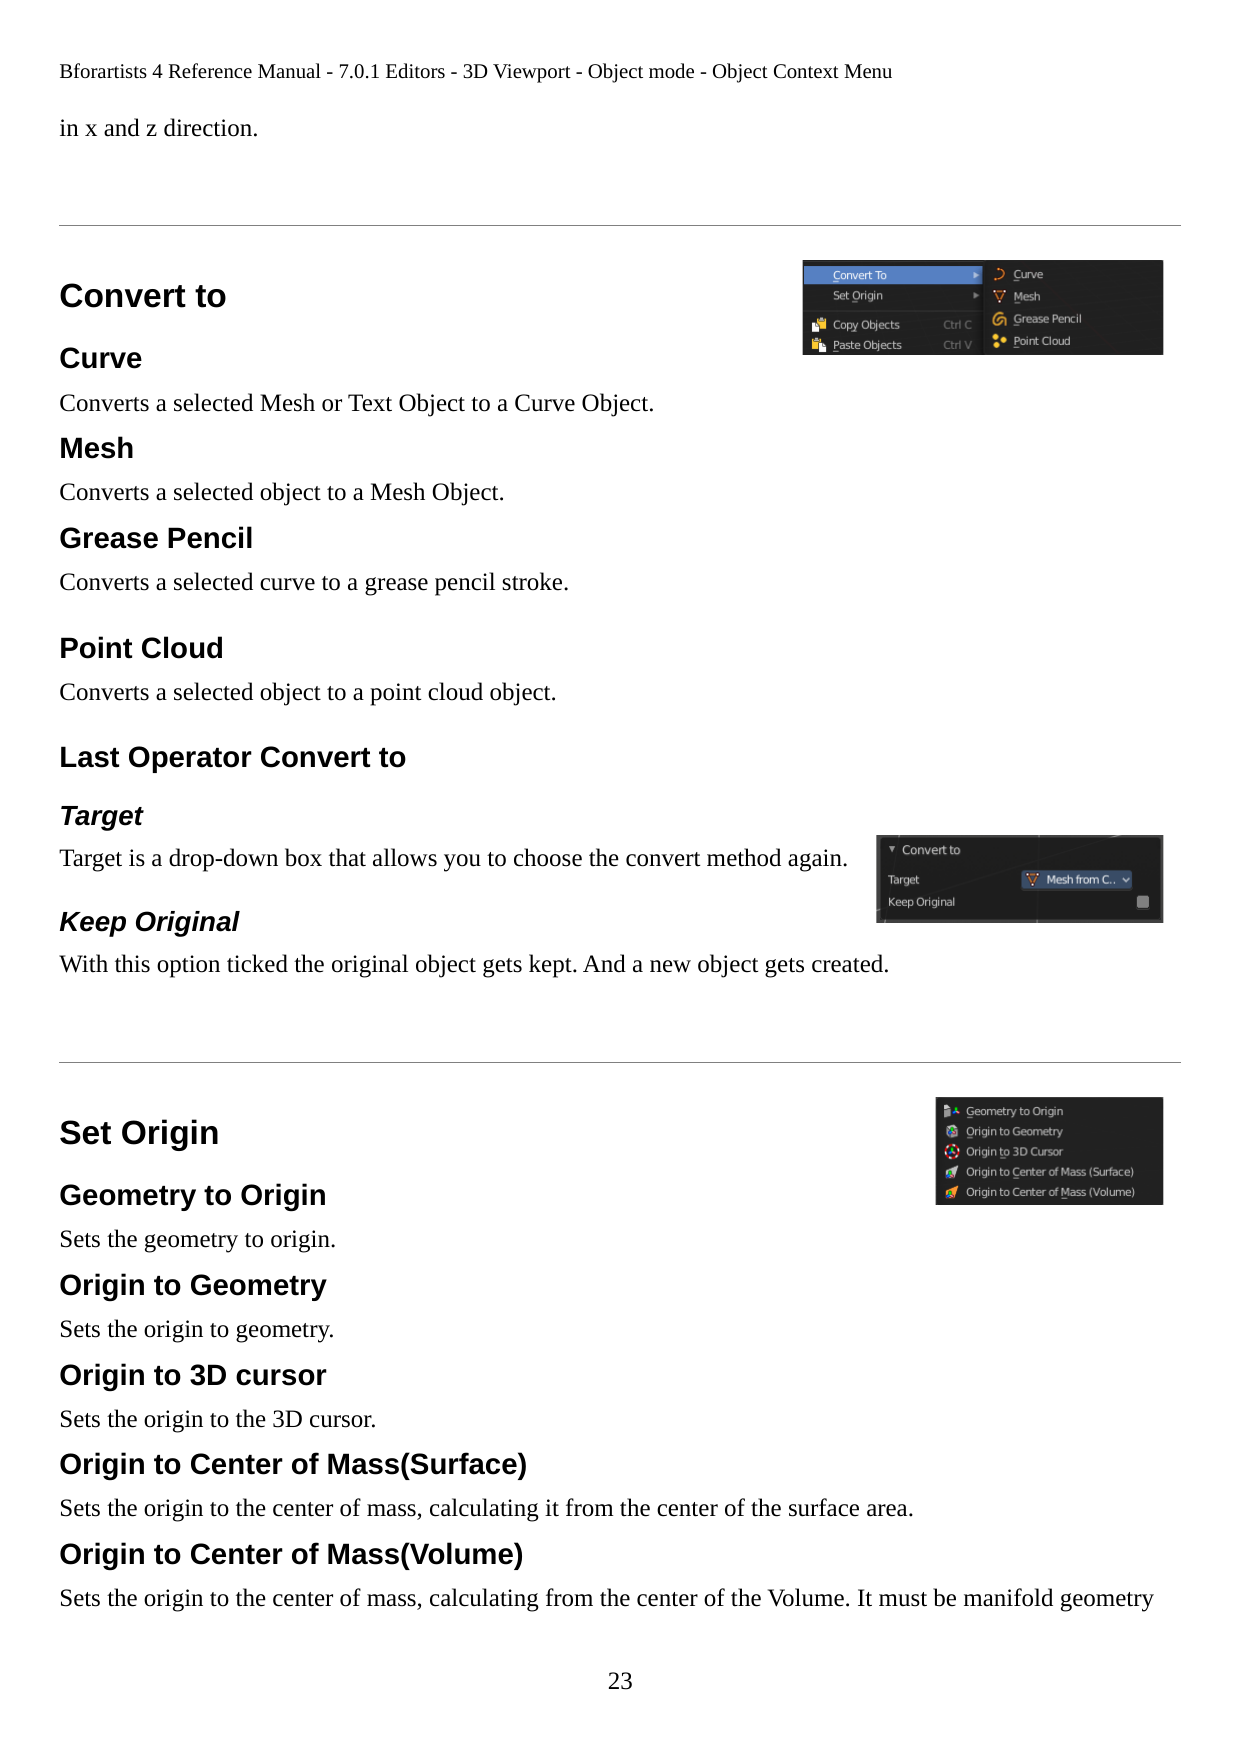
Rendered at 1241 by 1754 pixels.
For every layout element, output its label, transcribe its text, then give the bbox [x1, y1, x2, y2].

subtitle Grease Pencil [59, 521, 1181, 554]
subtitle Last Operator Convert to [59, 740, 1181, 774]
subtitle Origin to Geometry [59, 1268, 1181, 1302]
text Sets the geometry to origin. [59, 1224, 1181, 1253]
text Converts a selected object to a point cloud object. [59, 677, 1181, 706]
subtitle [1164, 276, 1181, 314]
subtitle Origin to Center of Mass(Surface) [59, 1447, 1181, 1481]
subtitle Keep Original [59, 905, 1181, 937]
text Sets the origin to the center of mass, calculating from the center of the Volume. It must be manifold geometry [59, 1583, 1181, 1612]
subtitle Set Origin [59, 1113, 935, 1151]
subtitle Point Cloud [59, 631, 1181, 664]
text Target is a drop-down box that allows you to choose the convert method again. [59, 843, 876, 872]
subtitle Target [59, 799, 1181, 831]
subtitle Geometry to Origin [59, 1178, 1181, 1212]
subtitle Origin to 3D cursor [59, 1357, 1181, 1391]
text Sets the origin to the center of mass, calculating it from the center of the surface area. [59, 1493, 1181, 1522]
text Converts a selected Mesh or Text Object to a Curve Object. [59, 388, 1181, 416]
picture [876, 835, 1164, 923]
text Sets the origin to the 3D cursor. [59, 1404, 1181, 1432]
text With this option ticked the original object gets kept. And a new object gets created. [59, 949, 1181, 978]
text Converts a selected curve to a grease pencil stroke. [59, 567, 1181, 596]
picture [935, 1097, 1164, 1205]
subtitle [1164, 1113, 1181, 1151]
text Converts a selected object to a Mesh Object. [59, 477, 1181, 506]
subtitle Curve [59, 341, 1181, 375]
subtitle Mesh [59, 431, 1181, 465]
picture [802, 260, 1164, 355]
text in x and z direction. [59, 113, 1181, 141]
subtitle Convert to [59, 276, 802, 314]
subtitle Origin to Center of Mass(Volume) [59, 1537, 1181, 1570]
text Sets the origin to geometry. [59, 1314, 1181, 1343]
